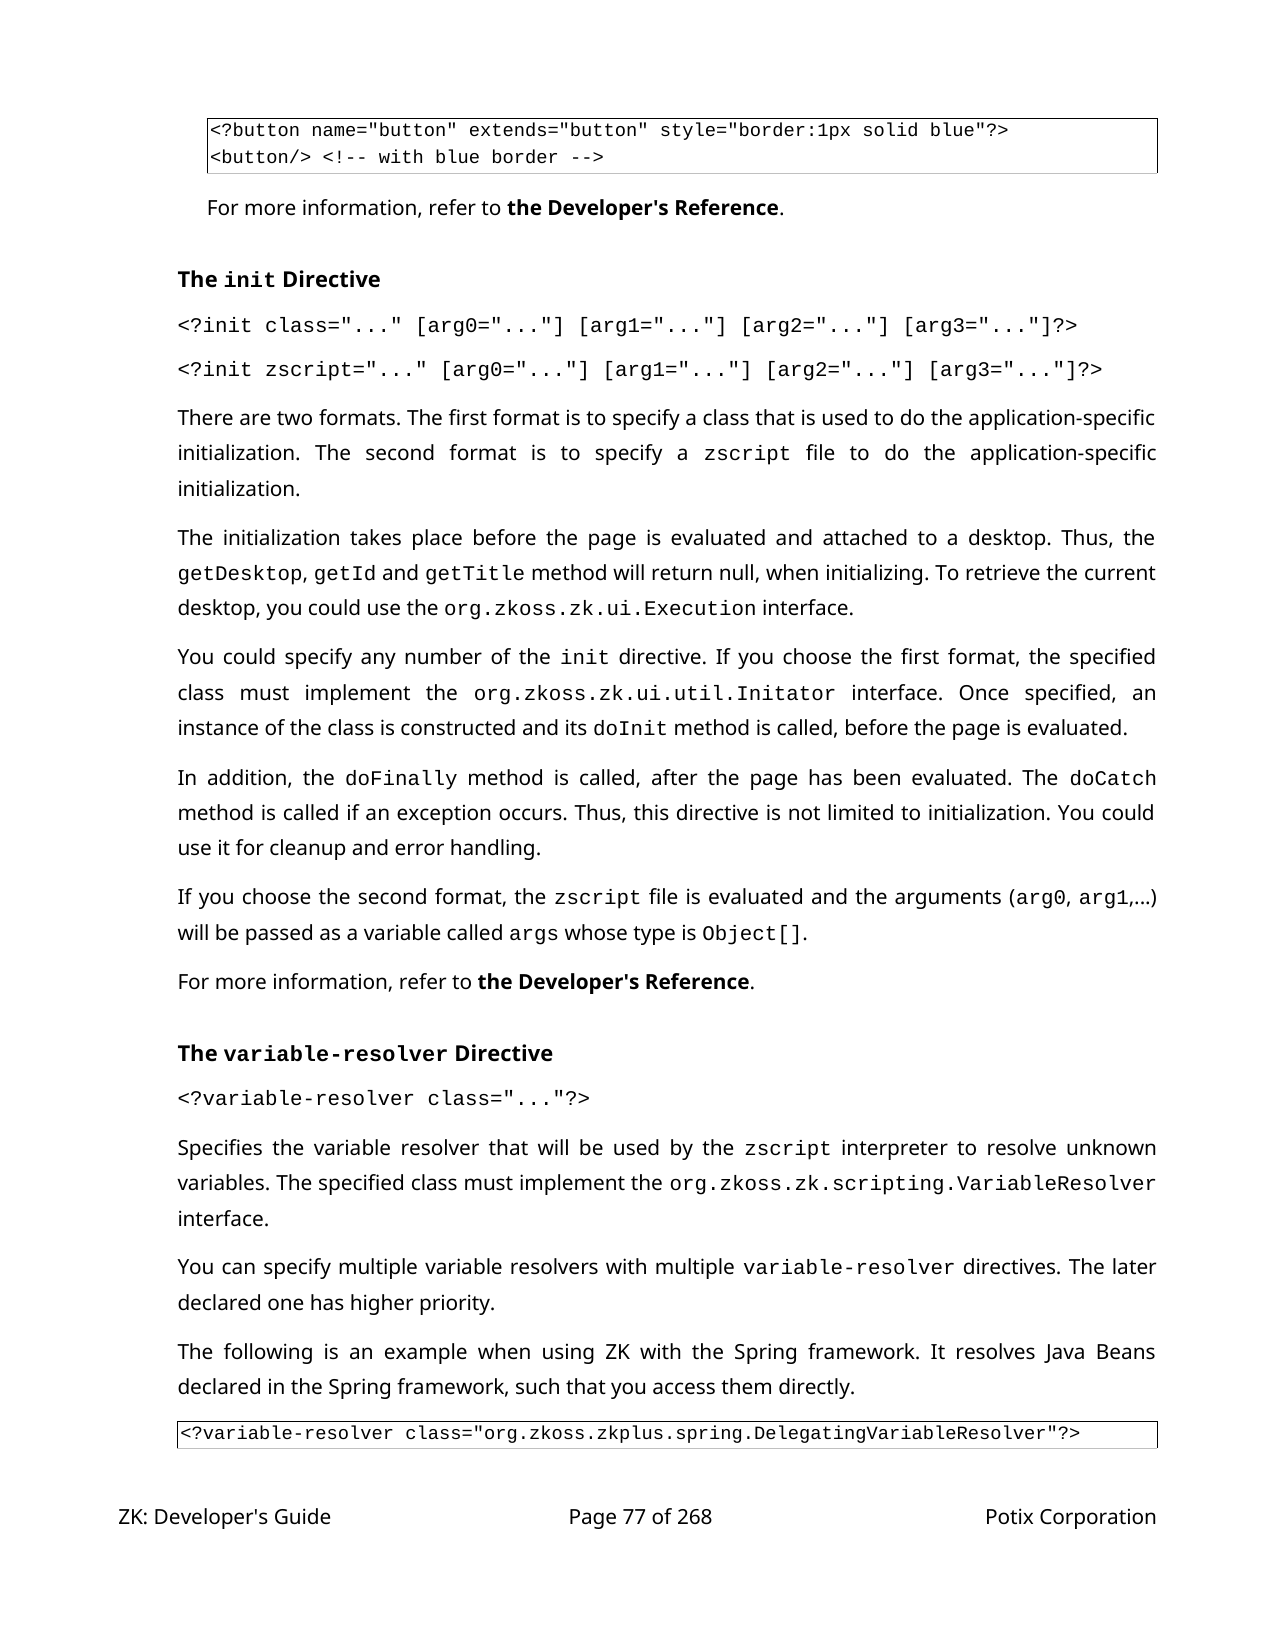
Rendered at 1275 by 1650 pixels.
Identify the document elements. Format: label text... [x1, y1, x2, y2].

text <button/> <!-- with blue border --> [208, 145, 1157, 173]
text <?init class="..." [arg0="..."] [arg1="..."] [arg2="..."] [arg3="..."]?> [177, 315, 1157, 338]
text The following is an example when using ZK with the Spring framework. It resolves Java Beans declared in the Spring framework, such that you access them directly. [177, 1337, 1157, 1400]
text The initialization takes place before the page is evaluated and attached to a desktop. Thus, the getDesktop, getId and getTitle method will return null, when initializing. To retrieve the current desktop, you could use the org.zkoss.zk.ui.Execution interface. [177, 523, 1157, 622]
subtitle The init Directive [177, 264, 1157, 294]
subtitle The variable-resolver Directive [177, 1038, 1157, 1068]
text You can specify multiple variable resolvers with multiple variable-resolver directives. The later declared one has higher priority. [177, 1252, 1157, 1316]
text In addition, the doFinally method is called, after the page has been evaluated. The doCatch method is called if an exception occurs. Thus, this directive is not limited to initialization. You could use it for cleanup and error handling. [177, 763, 1157, 862]
text <?variable-resolver class="..."?> [177, 1088, 1157, 1112]
text <?button name="button" extends="button" style="border:1px solid blue"?> [208, 119, 1157, 142]
text If you choose the second format, the zscript file is evaluated and the arguments (arg0, arg1,...) will be passed as a variable called args whose type is Object[]. [177, 882, 1157, 946]
text Specifies the variable resolver that will be used by the zscript interpreter to resolve unknown variables. The specified class must implement the org.zkoss.zk.scripting.VariableResolver interface. [177, 1133, 1157, 1232]
text <?init zscript="..." [arg0="..."] [arg1="..."] [arg2="..."] [arg3="..."]?> [177, 359, 1157, 382]
text There are two formats. The first format is to specify a class that is used to do the application-specific initialization. The second format is to specify a zscript file to do the application-specific initialization. [177, 403, 1157, 502]
text For more information, refer to the Developer's Reference. [177, 967, 1157, 995]
text You could specify any number of the init directive. If you choose the first format, the specified class must implement the org.zkoss.zk.ui.util.Initator interface. Once specified, an instance of the class is constructed and its doInit method is called, before the page is evaluated. [177, 642, 1157, 742]
text For more information, refer to the Developer's Reference. [207, 193, 1157, 221]
text <?variable-resolver class="org.zkoss.zkplus.spring.DelegatingVariableResolver"?> [178, 1422, 1157, 1448]
